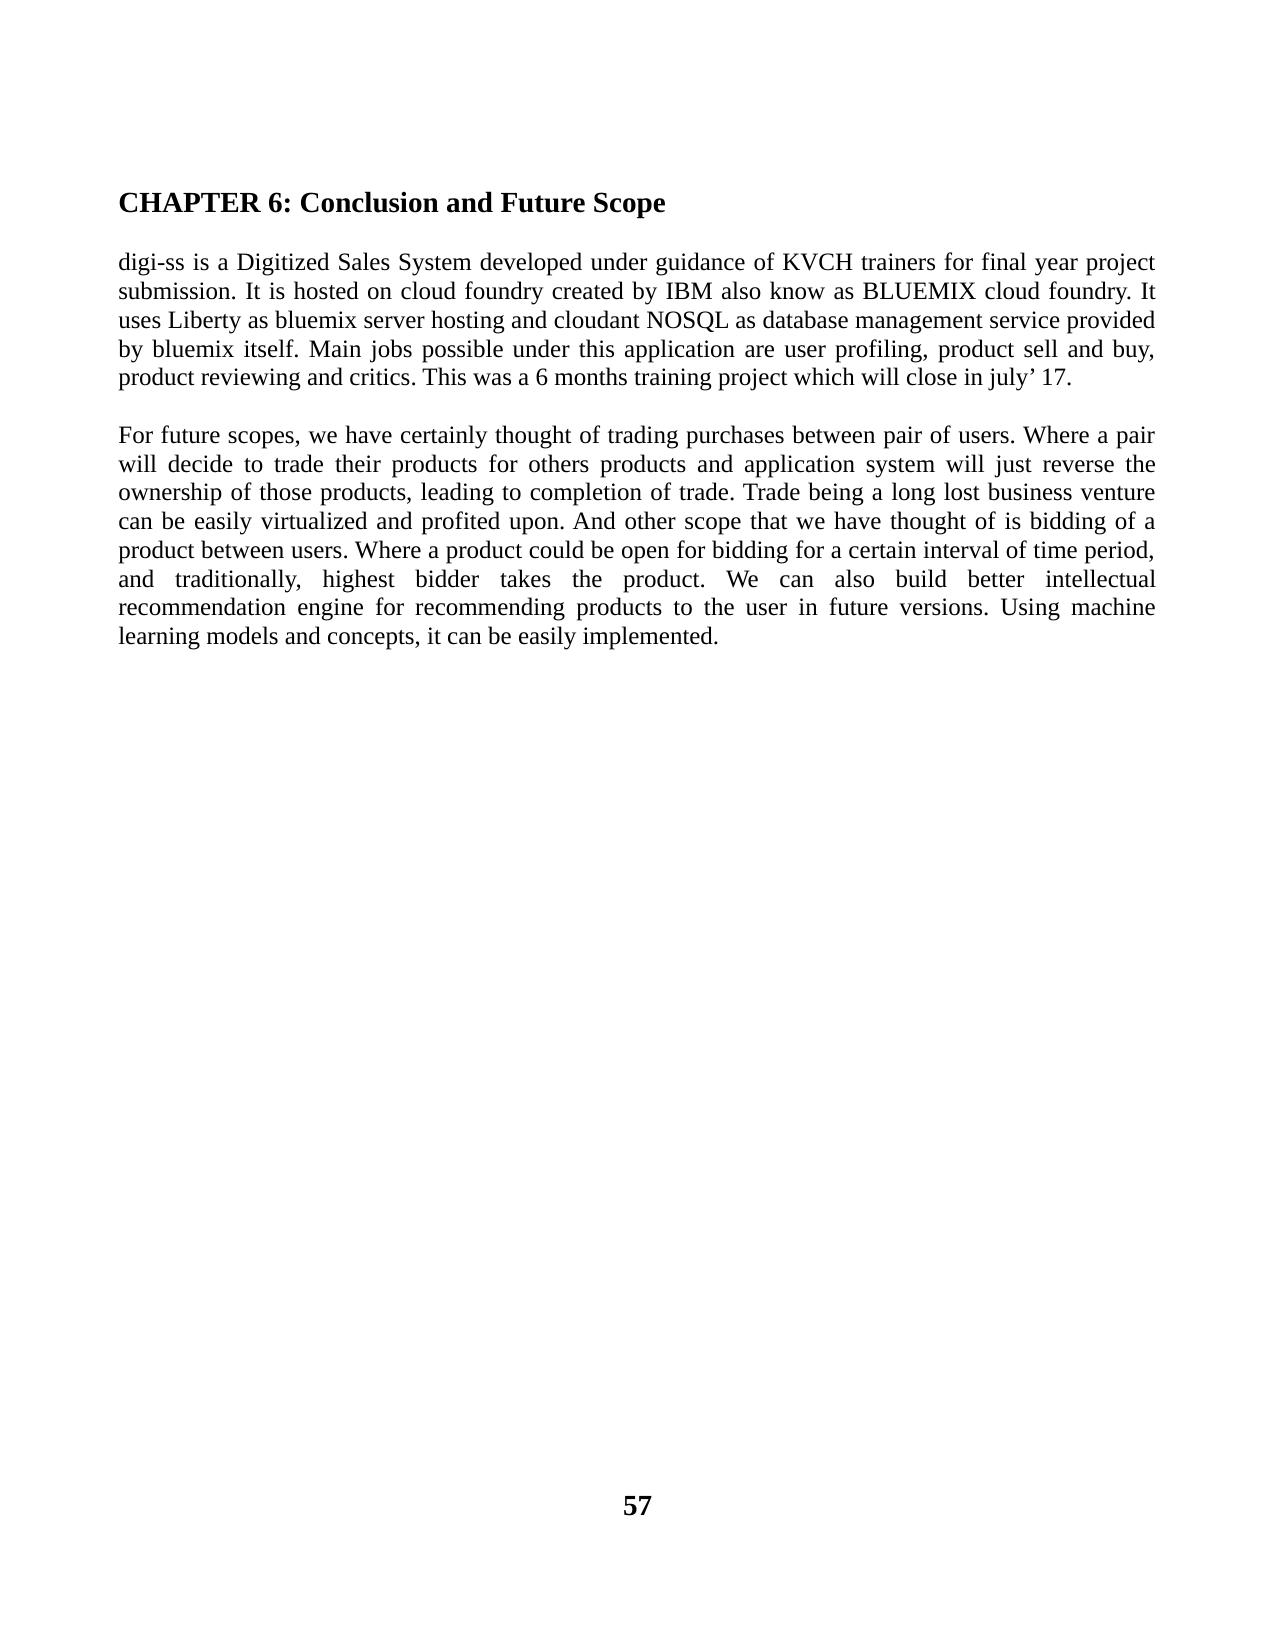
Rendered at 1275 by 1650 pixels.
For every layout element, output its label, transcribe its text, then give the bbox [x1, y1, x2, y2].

text CHAPTER 6: Conclusion and Future Scope [118, 185, 1157, 219]
text For future scopes, we have certainly thought of trading purchases between pair of users. Where a pair will decide to trade their products for others products and application system will just reverse the ownership of those products, leading to completion of trade. Trade being a long lost business venture can be easily virtualized and profited upon. And other scope that we have thought of is bidding of a product between users. Where a product could be open for bidding for a certain interval of time period, and traditionally, highest bidder takes the product. We can also build better intellectual recommendation engine for recommending products to the user in future versions. Using machine learning models and concepts, it can be easily implemented. [118, 420, 1157, 650]
text digi-ss is a Digitized Sales System developed under guidance of KVCH trainers for final year project submission. It is hosted on cloud foundry created by IBM also know as BLUEMIX cloud foundry. It uses Liberty as bluemix server hosting and cloudant NOSQL as database management service provided by bluemix itself. Main jobs possible under this application are user profiling, product sell and buy, product reviewing and critics. This was a 6 months training project which will close in july’ 17. [118, 247, 1157, 391]
text 57 [118, 1488, 1157, 1522]
